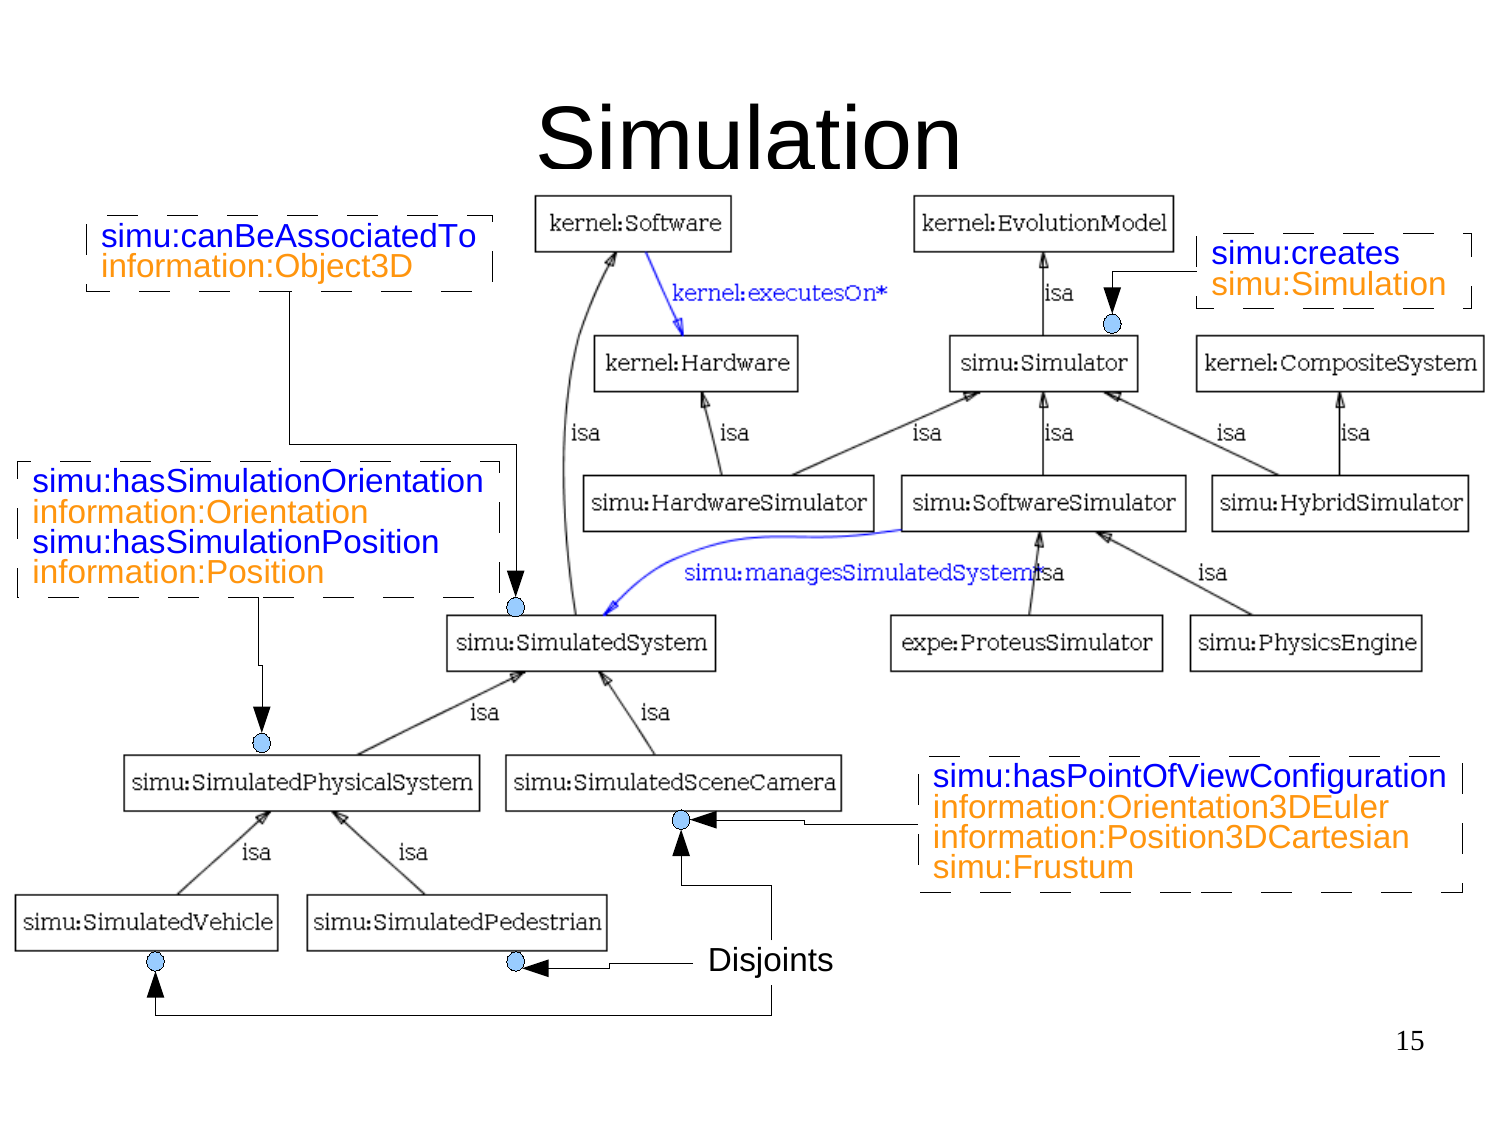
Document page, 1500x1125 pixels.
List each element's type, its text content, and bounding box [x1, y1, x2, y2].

text_box simu:canBeAssociatedTo information:Object3D [86, 215, 488, 292]
picture [610, 964, 693, 969]
text_box Disjoints [693, 940, 849, 986]
text_box [506, 597, 525, 617]
text_box [252, 733, 271, 753]
picture [1, 169, 1500, 969]
title Simulation [75, 44, 1425, 169]
text_box simu:hasPointOfViewConfiguration information:Orientation3DEuler information:Position3DCartesian simu:Frustum [918, 756, 1462, 893]
text_box [506, 951, 525, 972]
text_box [672, 809, 690, 830]
text_box [1103, 314, 1122, 334]
text_box simu:creates simu:Simulation [1196, 233, 1471, 309]
text_box simu:hasSimulationOrientation information:Orientation simu:hasSimulationPosition information:Position [17, 461, 500, 598]
text_box [146, 951, 165, 972]
